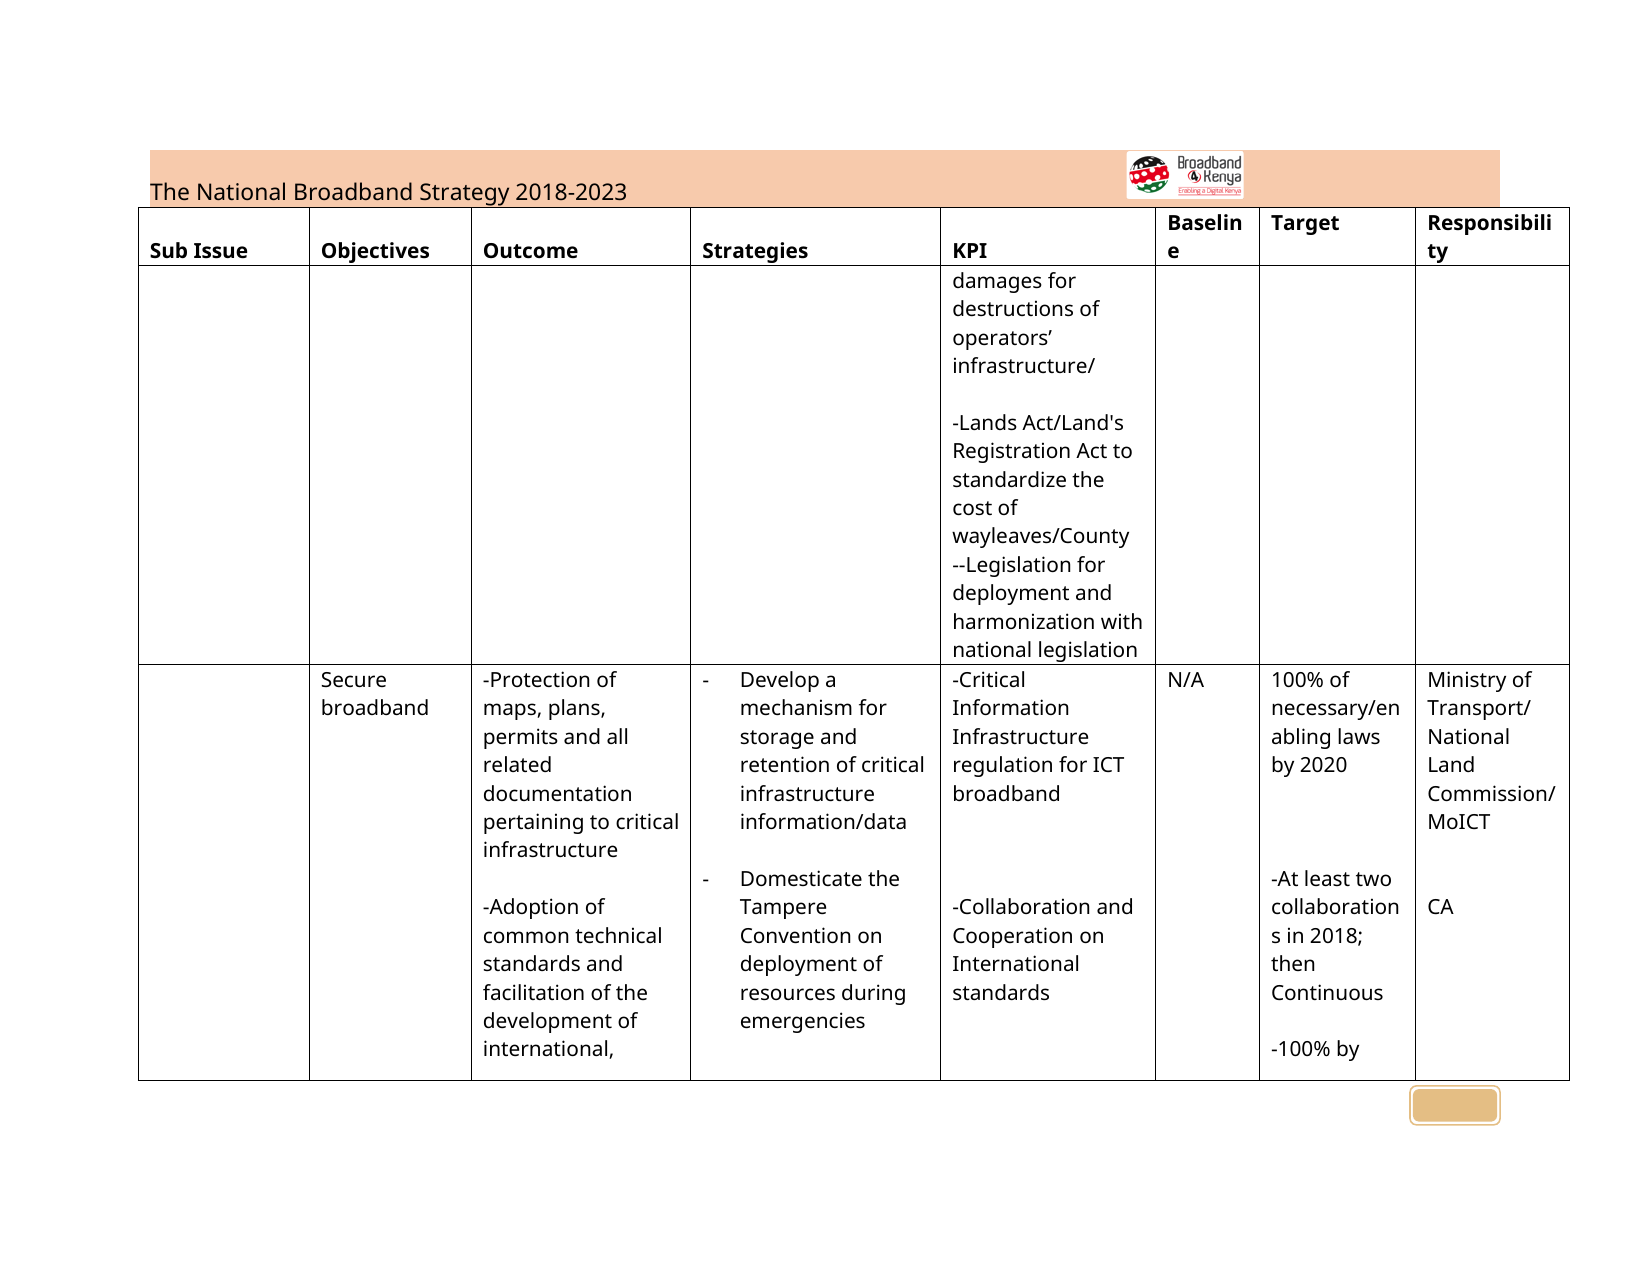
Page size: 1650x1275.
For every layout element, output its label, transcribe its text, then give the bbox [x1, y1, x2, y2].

table_cell -Protection of maps, plans, permits and all related documentation pertaining to critical infrastructure -Adoption of common technical standards and facilitation of the development of international, [472, 665, 690, 1080]
table_cell [310, 266, 471, 664]
table_header Baseline [1156, 208, 1259, 265]
picture [1126, 151, 1244, 199]
table_cell 100% of necessary/enabling laws by 2020 -At least two collaborations in 2018; then Continuous -100% by [1260, 665, 1415, 1080]
table_cell [691, 266, 940, 664]
table_cell damages for destructions of operators’ infrastructure/ -Lands Act/Land's Registration Act to standardize the cost of wayleaves/County --Legislation for deployment and harmonization with national legislation [941, 266, 1155, 664]
table_cell [139, 665, 309, 1080]
table_cell [1156, 266, 1259, 664]
table_header Outcome [472, 208, 690, 265]
table_cell [1416, 266, 1569, 664]
table_cell Ministry of Transport/ National Land Commission/MoICT CA [1416, 665, 1569, 1080]
table_header Strategies [691, 208, 940, 265]
table_cell -Critical Information Infrastructure regulation for ICT broadband -Collaboration and Cooperation on International standards [941, 665, 1155, 1080]
table_header Target [1260, 208, 1415, 265]
table_cell Secure broadband [310, 665, 471, 1080]
table_cell [472, 266, 690, 664]
table_cell Develop a mechanism for storage and retention of critical infrastructure information/data Domesticate the Tampere Convention on deployment of resources during emergencies [691, 665, 940, 1080]
table_header Responsibility [1416, 208, 1569, 265]
table_header Objectives [310, 208, 471, 265]
table_cell [139, 266, 309, 664]
table_cell [1260, 266, 1415, 664]
table_cell N/A [1156, 665, 1259, 1080]
table_header Sub Issue [139, 208, 309, 265]
table_header KPI [941, 208, 1155, 265]
